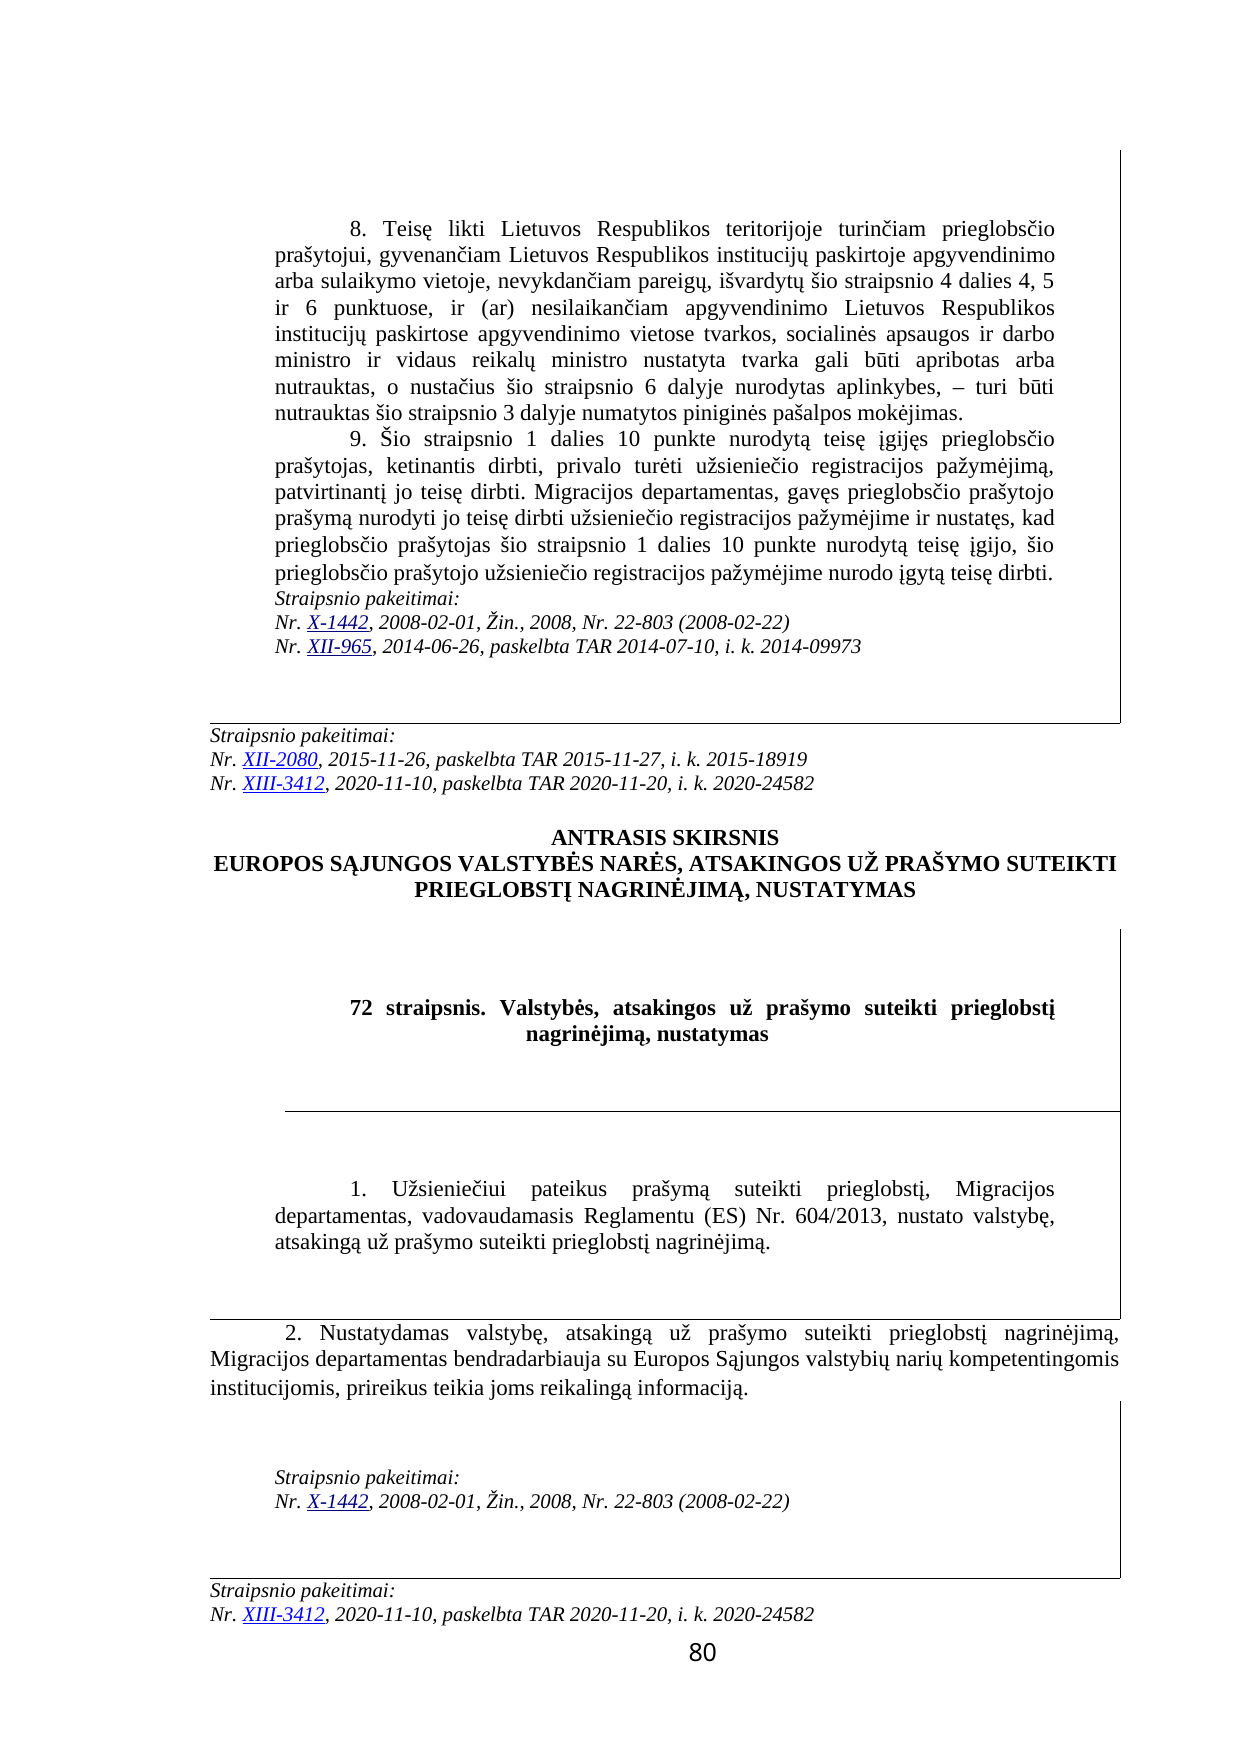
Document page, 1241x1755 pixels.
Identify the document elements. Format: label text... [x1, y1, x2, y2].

text Straipsnio pakeitimai: [210, 723, 1120, 747]
text 72 straipsnis. Valstybės, atsakingos už prašymo suteikti prieglobstį nagrinėjimą, nustatymas [285, 929, 1120, 1111]
text Nr. XII-2080, 2015-11-26, paskelbta TAR 2015-11-27, i. k. 2015-18919 [210, 747, 1120, 771]
text Straipsnio pakeitimai: [210, 586, 1120, 610]
text Nr. X-1442, 2008-02-01, Žin., 2008, Nr. 22-803 (2008-02-22) [210, 610, 1120, 634]
text Nr. X-1442, 2008-02-01, Žin., 2008, Nr. 22-803 (2008-02-22) [210, 1489, 1120, 1578]
text 8. Teisę likti Lietuvos Respublikos teritorijoje turinčiam prieglobsčio prašytojui, gyvenančiam Lietuvos Respublikos institucijų paskirtoje apgyvendinimo arba sulaikymo vietoje, nevykdančiam pareigų, išvardytų šio straipsnio 4 dalies 4, 5 ir 6 punktuose, ir (ar) nesilaikančiam apgyvendinimo Lietuvos Respublikos institucijų paskirtose apgyvendinimo vietose tvarkos, socialinės apsaugos ir darbo ministro ir vidaus reikalų ministro nustatyta tvarka gali būti apribotas arba nutrauktas, o nustačius šio straipsnio 6 dalyje nurodytas aplinkybes, – turi būti nutrauktas šio straipsnio 3 dalyje numatytos piniginės pašalpos mokėjimas. [210, 150, 1120, 425]
text Nr. XIII-3412, 2020-11-10, paskelbta TAR 2020-11-20, i. k. 2020-24582 [210, 1602, 1120, 1626]
text Nr. XIII-3412, 2020-11-10, paskelbta TAR 2020-11-20, i. k. 2020-24582 [210, 771, 1120, 795]
text 2. Nustatydamas valstybę, atsakingą už prašymo suteikti prieglobstį nagrinėjimą, Migracijos departamentas bendradarbiauja su Europos Sąjungos valstybių narių kompetentingomis institucijomis, prireikus teikia joms reikalingą informaciją. [210, 1319, 1120, 1401]
text EUROPOS SĄJUNGOS VALSTYBĖS NARĖS, ATSAKINGOS UŽ PRAŠYMO SUTEIKTI PRIEGLOBSTĮ NAGRINĖJIMĄ, NUSTATYMAS [210, 850, 1120, 903]
text 9. Šio straipsnio 1 dalies 10 punkte nurodytą teisę įgijęs prieglobsčio prašytojas, ketinantis dirbti, privalo turėti užsieniečio registracijos pažymėjimą, patvirtinantį jo teisę dirbti. Migracijos departamentas, gavęs prieglobsčio prašytojo prašymą nurodyti jo teisę dirbti užsieniečio registracijos pažymėjime ir nustatęs, kad prieglobsčio prašytojas šio straipsnio 1 dalies 10 punkte nurodytą teisę įgijo, šio prieglobsčio prašytojo užsieniečio registracijos pažymėjime nurodo įgytą teisę dirbti. [210, 425, 1120, 586]
text Straipsnio pakeitimai: [210, 1401, 1120, 1489]
text 1. Užsieniečiui pateikus prašymą suteikti prieglobstį, Migracijos departamentas, vadovaudamasis Reglamentu (ES) Nr. 604/2013, nustato valstybę, atsakingą už prašymo suteikti prieglobstį nagrinėjimą. [210, 1111, 1120, 1319]
text ANTRASIS SKIRSNIS [210, 824, 1120, 850]
text Nr. XII-965, 2014-06-26, paskelbta TAR 2014-07-10, i. k. 2014-09973 [210, 634, 1120, 723]
text Straipsnio pakeitimai: [210, 1578, 1120, 1602]
